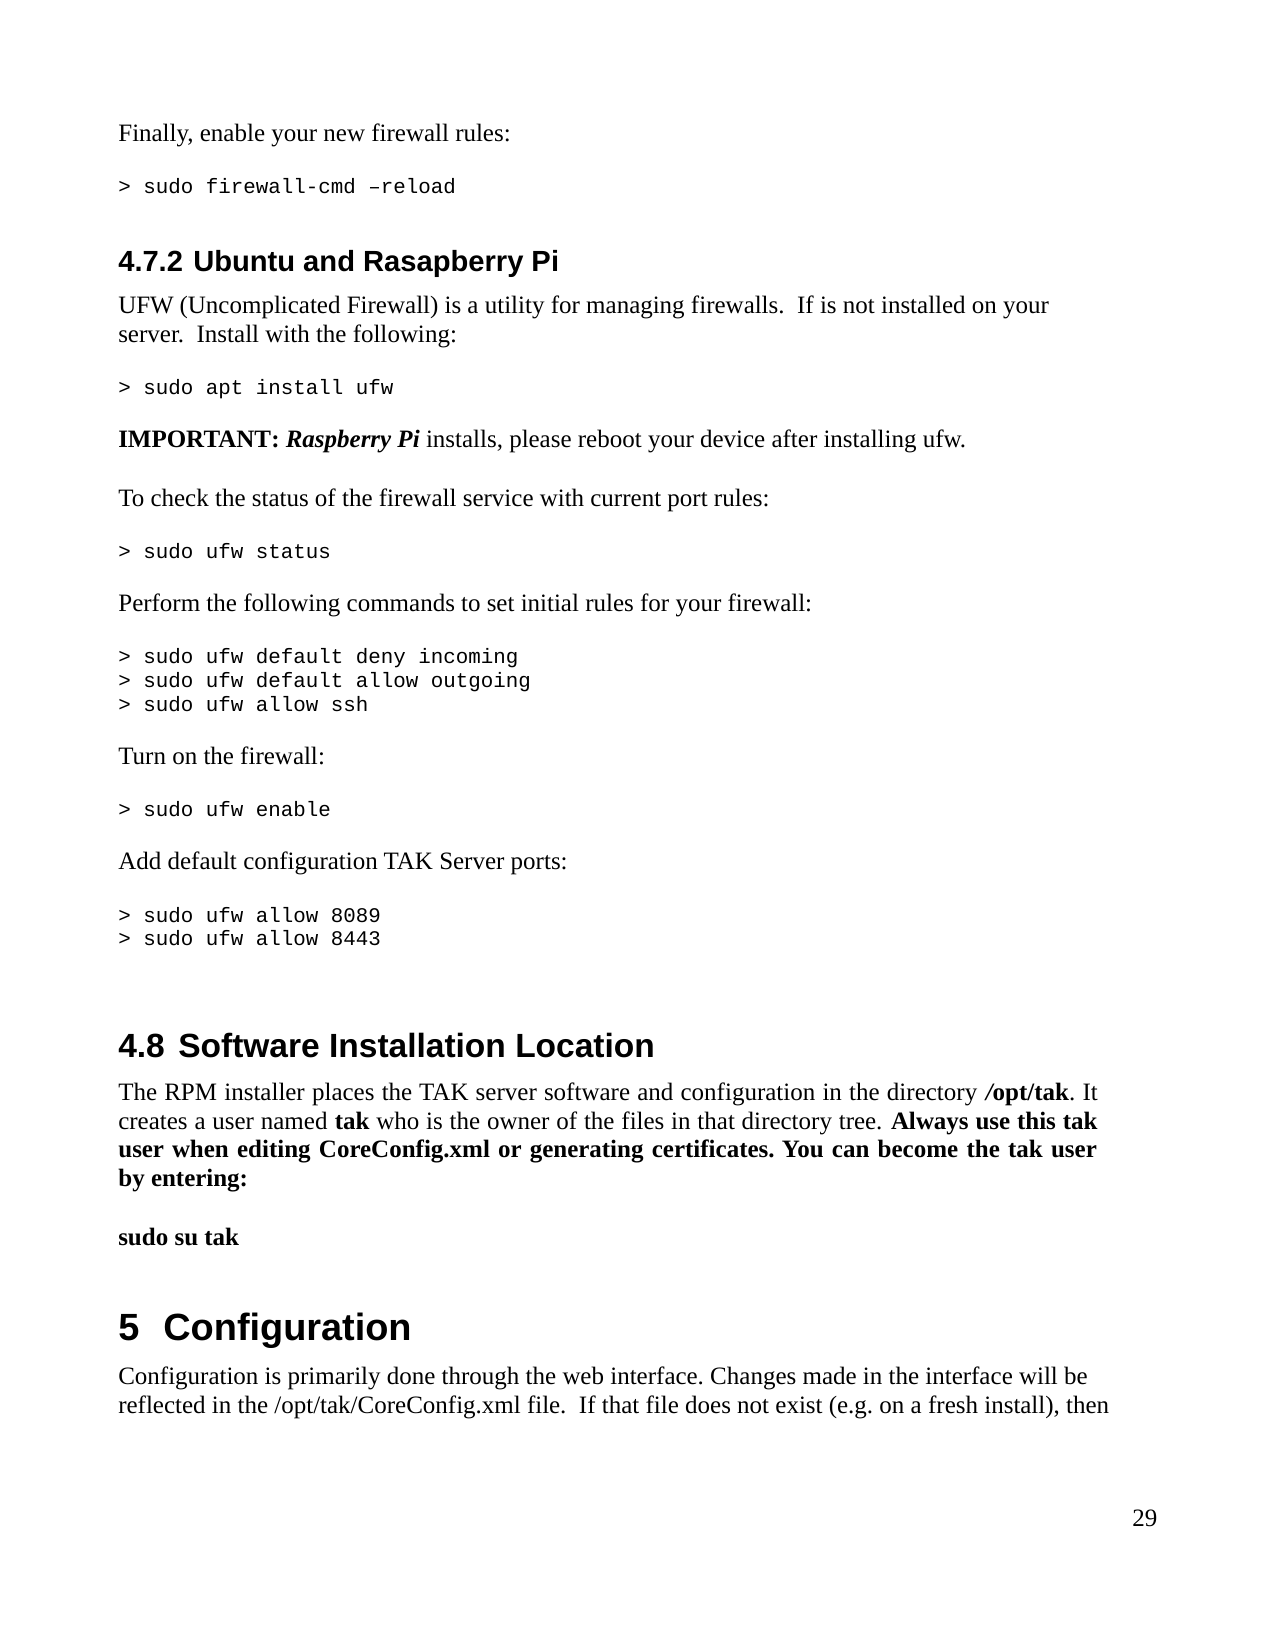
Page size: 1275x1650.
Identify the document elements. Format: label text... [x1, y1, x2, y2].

text IMPORTANT: Raspberry Pi installs, please reboot your device after installing ufw. [118, 424, 1098, 453]
text > sudo ufw default allow outgoing [118, 670, 1157, 694]
text > sudo ufw status [118, 541, 1157, 564]
text UFW (Uncomplicated Firewall) is a utility for managing firewalls. If is not installed on your server. Install with the following: [118, 290, 1098, 348]
subtitle Software Installation Location [118, 1026, 1157, 1064]
text > sudo ufw default deny incoming [118, 646, 1157, 670]
subtitle Ubuntu and Rasapberry Pi [118, 244, 1157, 278]
text Finally, enable your new firewall rules: [118, 118, 1098, 147]
text Perform the following commands to set initial rules for your firewall: [118, 588, 1098, 617]
text > sudo ufw allow ssh [118, 694, 1157, 717]
text > sudo ufw enable [118, 799, 1157, 823]
text > sudo apt install ufw [118, 377, 1157, 401]
text The RPM installer places the TAK server software and configuration in the directory /opt/tak. It creates a user named tak who is the owner of the files in that directory tree. Always use this tak user when editing CoreConfig.xml or generating certificates. You can become the tak user by entering: [118, 1077, 1098, 1192]
text > sudo firewall-cmd –reload [118, 176, 1098, 200]
text > sudo ufw allow 8089 [118, 905, 1157, 928]
text > sudo ufw allow 8443 [118, 928, 1098, 952]
text To check the status of the firewall service with current port rules: [118, 483, 1098, 511]
text Configuration is primarily done through the web interface. Changes made in the interface will be reflected in the /opt/tak/CoreConfig.xml file. If that file does not exist (e.g. on a fresh install), then [118, 1361, 1157, 1418]
text Add default configuration TAK Server ports: [118, 846, 1098, 875]
subtitle Configuration [118, 1305, 1157, 1348]
text sudo su tak [118, 1222, 1098, 1250]
text Turn on the firewall: [118, 741, 1098, 770]
